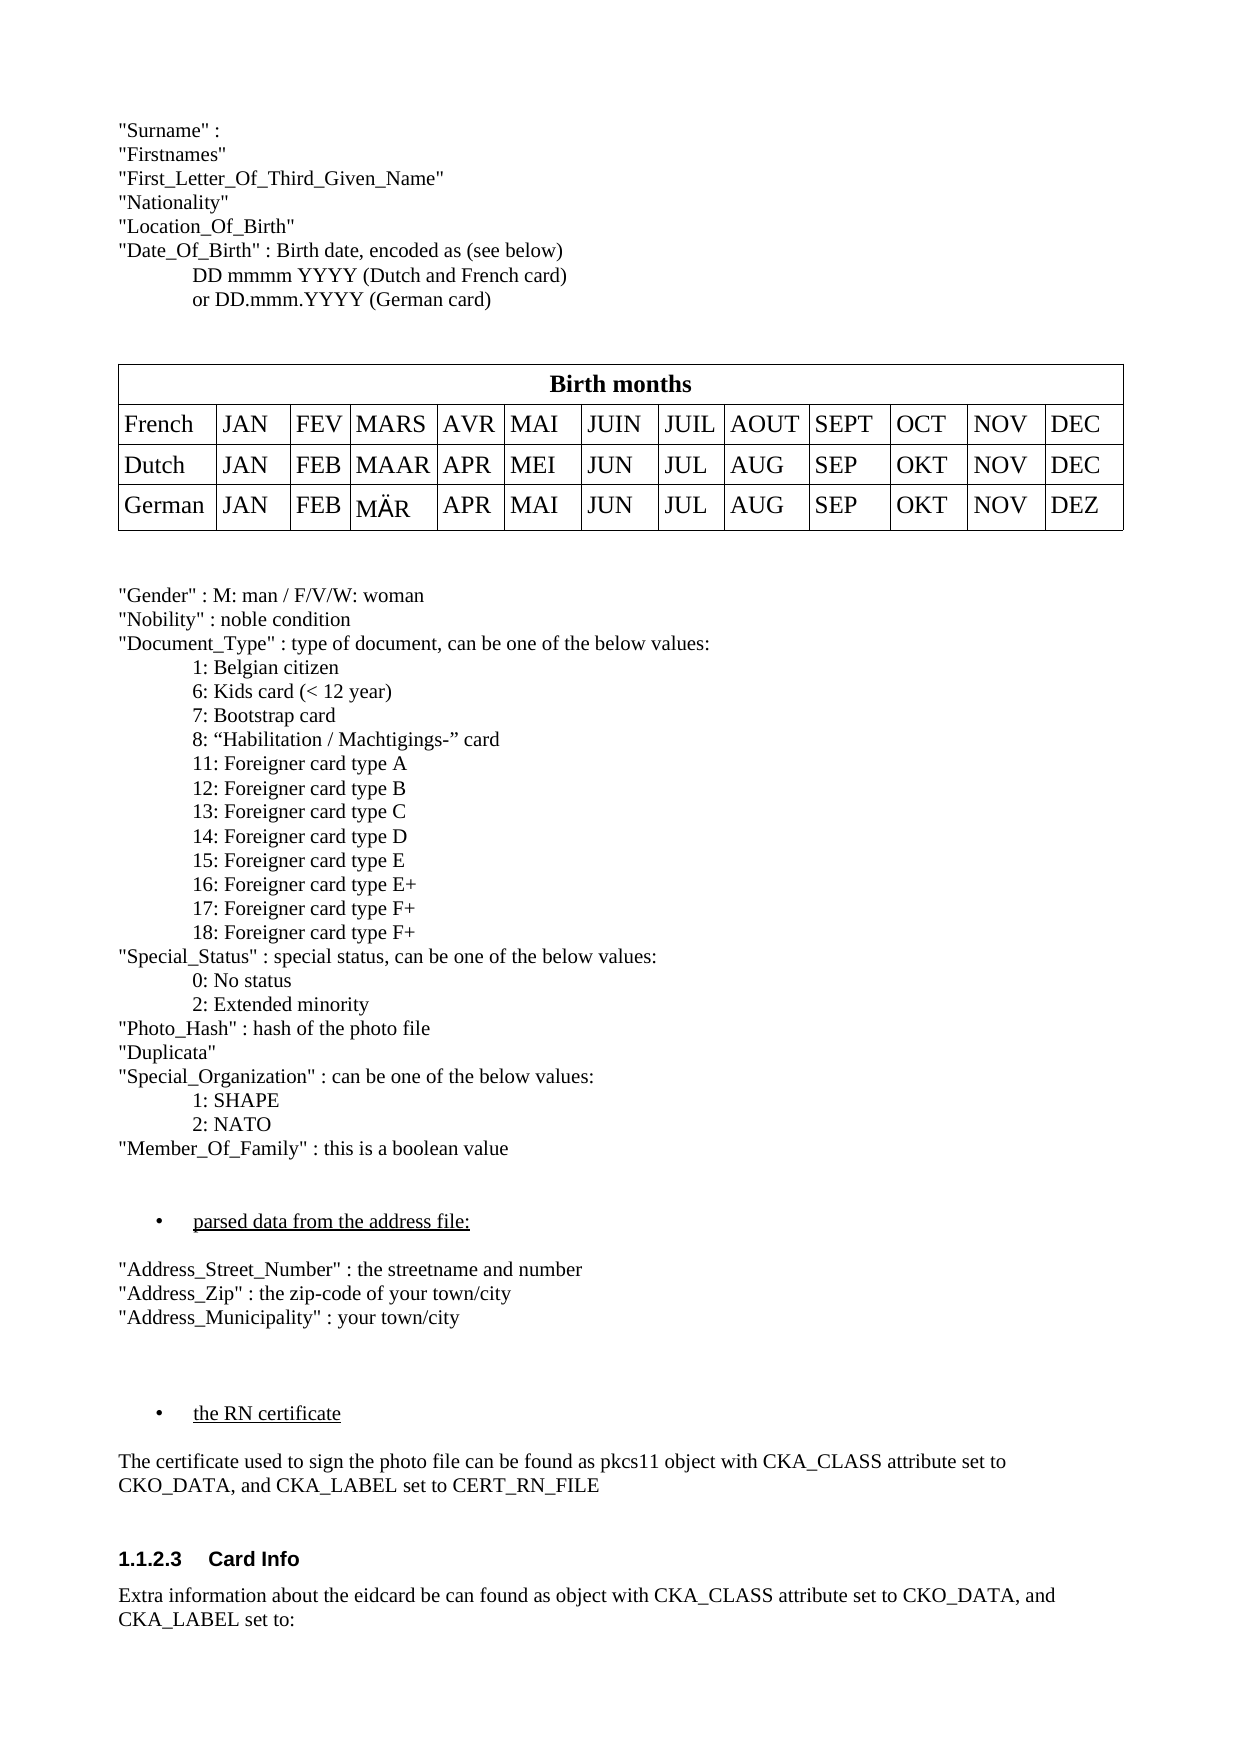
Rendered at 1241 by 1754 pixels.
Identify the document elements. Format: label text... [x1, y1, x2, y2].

text "Address_Street_Number" : the streetname and number [118, 1257, 1122, 1281]
table_cell FEB [291, 485, 350, 530]
table_cell JUL [659, 485, 724, 530]
text "Special_Status" : special status, can be one of the below values: [118, 944, 1122, 968]
table_cell JUN [582, 485, 658, 530]
text DD mmmm YYYY (Dutch and French card) [118, 262, 1122, 287]
table_cell JUL [659, 445, 724, 484]
table_cell AUG [725, 445, 809, 484]
table_cell MAAR [351, 445, 437, 484]
text 14: Foreigner card type D [118, 823, 1122, 848]
text "Photo_Hash" : hash of the photo file [118, 1016, 1122, 1040]
table_cell JUIL [659, 405, 724, 444]
text "Firstnames" [118, 142, 1122, 166]
text The certificate used to sign the photo file can be found as pkcs11 object with CKA_CLASS attribute set to CKO_DATA, and CKA_LABEL set to CERT_RN_FILE [118, 1449, 1122, 1497]
table_cell NOV [968, 445, 1045, 484]
text "Address_Zip" : the zip-code of your town/city [118, 1281, 1122, 1305]
subtitle Card Info [118, 1546, 1122, 1570]
text 13: Foreigner card type C [118, 799, 1122, 823]
table_cell NOV [968, 485, 1045, 530]
text "Member_Of_Family" : this is a boolean value [118, 1136, 1122, 1160]
text "Surname" : [118, 118, 1122, 142]
text or DD.mmm.YYYY (German card) [118, 287, 1122, 311]
text "Date_Of_Birth" : Birth date, encoded as (see below) [118, 238, 1122, 262]
text "Gender" : M: man / F/V/W: woman [118, 583, 1122, 607]
table_cell AUG [725, 485, 809, 530]
text 18: Foreigner card type F+ [118, 920, 1122, 944]
table_cell NOV [968, 405, 1045, 444]
text Extra information about the eidcard be can found as object with CKA_CLASS attribute set to CKO_DATA, and CKA_LABEL set to: [118, 1583, 1122, 1631]
table_cell German [119, 485, 216, 530]
text "Document_Type" : type of document, can be one of the below values: [118, 631, 1122, 655]
table_cell OKT [891, 445, 967, 484]
table_cell AOUT [725, 405, 809, 444]
table_cell DEZ [1046, 485, 1123, 530]
table_cell DEC [1046, 405, 1123, 444]
text 6: Kids card (< 12 year) [118, 679, 1122, 703]
text 2: Extended minority [118, 992, 1122, 1016]
table_cell APR [438, 485, 504, 530]
table_cell FEB [291, 445, 350, 484]
text 2: NATO [118, 1112, 1122, 1136]
table_cell JAN [217, 445, 290, 484]
table_cell MEI [505, 445, 581, 484]
table_cell JUN [582, 445, 658, 484]
table_cell DEC [1046, 445, 1123, 484]
table_cell SEP [810, 485, 890, 530]
table_cell MARS [351, 405, 437, 444]
text 11: Foreigner card type A [118, 751, 1122, 775]
table_cell SEPT [810, 405, 890, 444]
text 8: “Habilitation / Machtigings-” card [118, 727, 1122, 751]
text 1: Belgian citizen [118, 655, 1122, 679]
table_cell OKT [891, 485, 967, 530]
text 16: Foreigner card type E+ [118, 872, 1122, 896]
table_cell MAI [505, 405, 581, 444]
table_cell JUIN [582, 405, 658, 444]
table_cell French [119, 405, 216, 444]
table_cell APR [438, 445, 504, 484]
table_header Birth months [119, 365, 1123, 404]
text 17: Foreigner card type F+ [118, 896, 1122, 920]
table_cell AVR [438, 405, 504, 444]
text 12: Foreigner card type B [118, 775, 1122, 799]
text "Address_Municipality" : your town/city [118, 1305, 1122, 1329]
list the RN certificate [156, 1401, 1122, 1425]
text "Special_Organization" : can be one of the below values: [118, 1064, 1122, 1088]
text "Duplicata" [118, 1040, 1122, 1064]
text 7: Bootstrap card [118, 703, 1122, 727]
text "Location_Of_Birth" [118, 214, 1122, 238]
table_cell OCT [891, 405, 967, 444]
text 0: No status [118, 968, 1122, 992]
list parsed data from the address file: [156, 1208, 1122, 1233]
table_cell Dutch [119, 445, 216, 484]
table_cell MAI [505, 485, 581, 530]
text "Nobility" : noble condition [118, 607, 1122, 631]
text "First_Letter_Of_Third_Given_Name" [118, 166, 1122, 190]
table_cell JAN [217, 405, 290, 444]
text 1: SHAPE [118, 1088, 1122, 1112]
text 15: Foreigner card type E [118, 848, 1122, 872]
table_cell FEV [291, 405, 350, 444]
table_cell MӒR [351, 485, 437, 530]
table_cell SEP [810, 445, 890, 484]
text "Nationality" [118, 190, 1122, 214]
table_cell JAN [217, 485, 290, 530]
